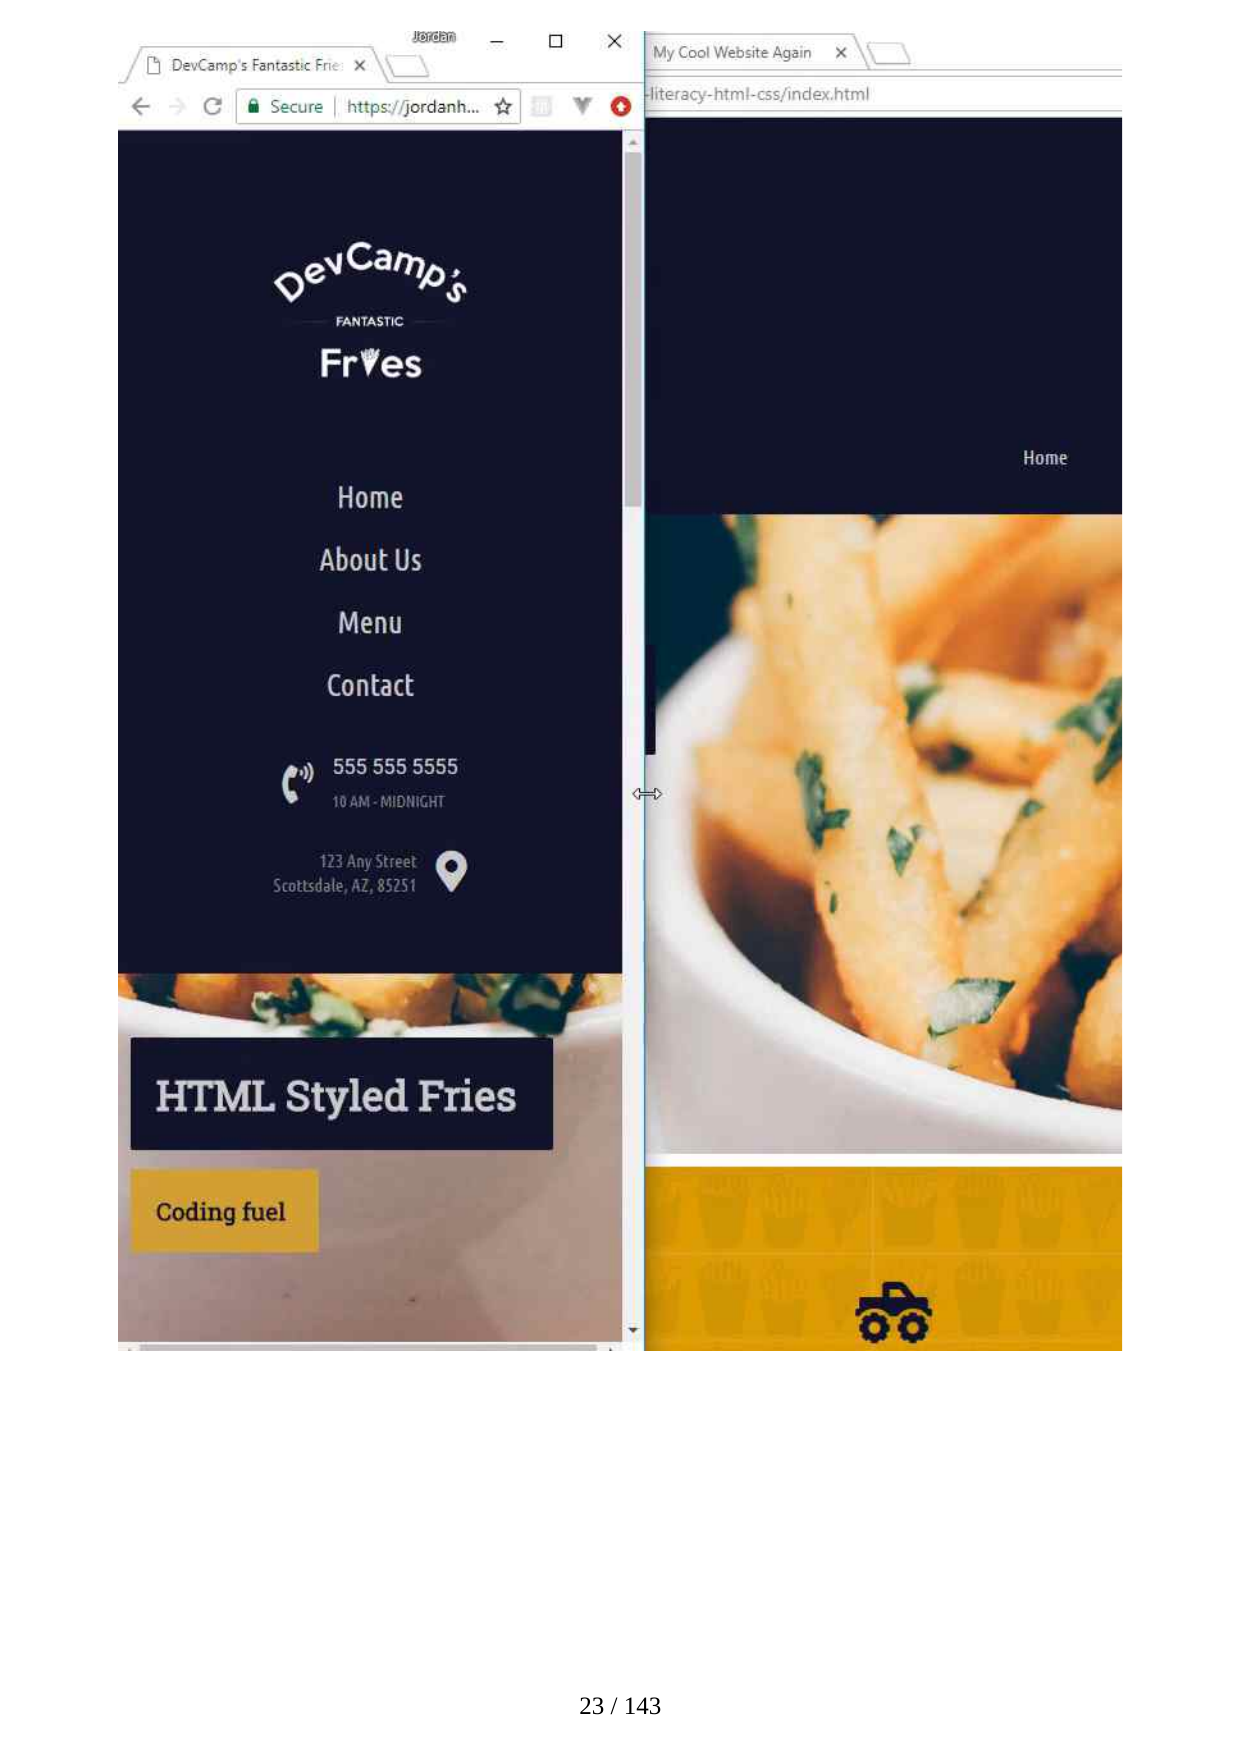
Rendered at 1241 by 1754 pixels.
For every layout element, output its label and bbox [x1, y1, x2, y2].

picture [118, 31, 1123, 1351]
